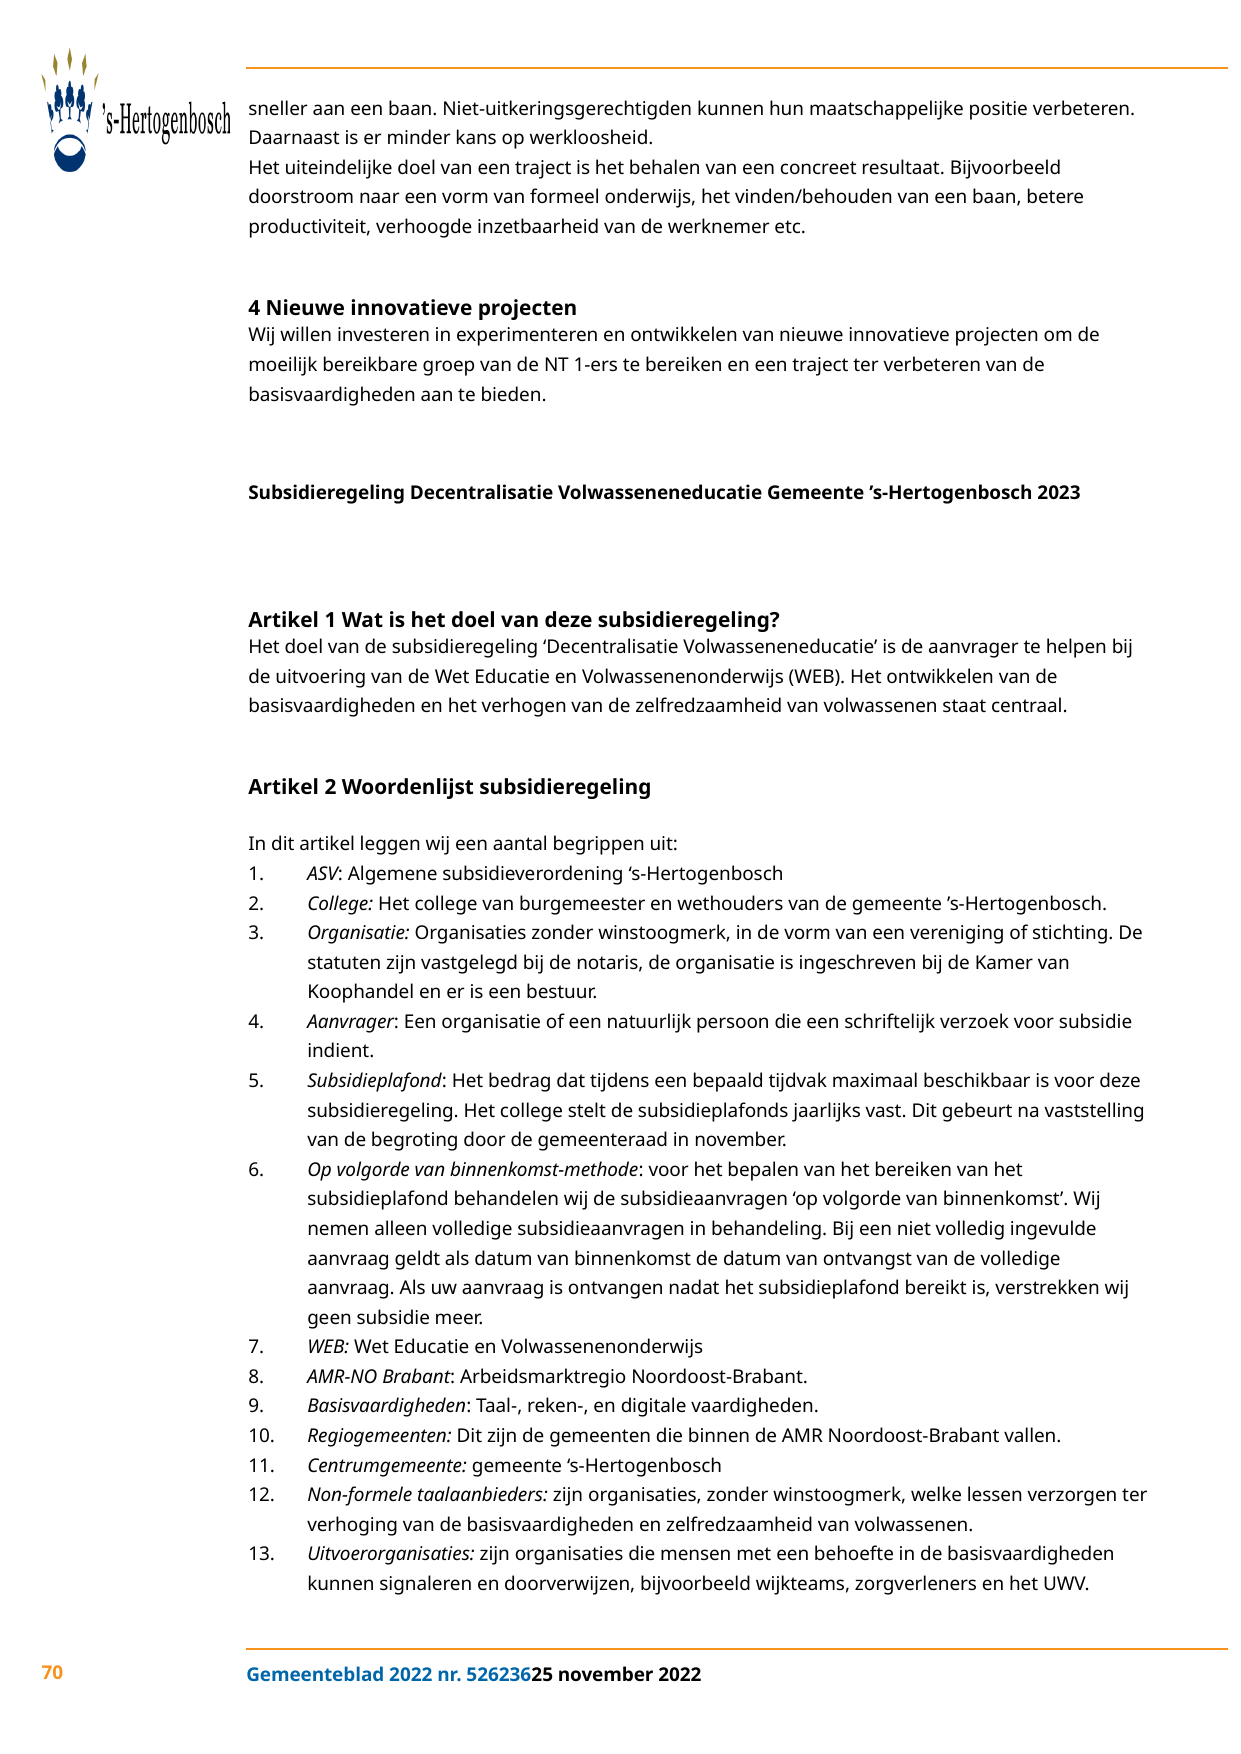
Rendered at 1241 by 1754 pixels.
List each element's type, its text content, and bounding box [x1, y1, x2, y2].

text 4 Nieuwe innovatieve projecten [248, 293, 1152, 322]
list ASV: Algemene subsidieverordening ‘s-Hertogenbosch [248, 860, 1152, 886]
list Non-formele taalaanbieders: zijn organisaties, zonder winstoogmerk, welke lessen verzorgen ter verhoging van de basisvaardigheden en zelfredzaamheid van volwassenen. [248, 1481, 1152, 1537]
list Op volgorde van binnenkomst-methode: voor het bepalen van het bereiken van het subsidieplafond behandelen wij de subsidieaanvragen ‘op volgorde van binnenkomst’. Wij nemen alleen volledige subsidieaanvragen in behandeling. Bij een niet volledig ingevulde aanvraag geldt als datum van binnenkomst de datum van ontvangst van de volledige aanvraag. Als uw aanvraag is ontvangen nadat het subsidieplafond bereikt is, verstrekken wij geen subsidie meer. [248, 1156, 1152, 1329]
text Artikel 2 Woordenlijst subsidieregeling [248, 772, 1152, 801]
list Uitvoerorganisaties: zijn organisaties die mensen met een behoefte in de basisvaardigheden kunnen signaleren en doorverwijzen, bijvoorbeeld wijkteams, zorgverleners en het UWV. [248, 1541, 1152, 1596]
text Het uiteindelijke doel van een traject is het behalen van een concreet resultaat. Bijvoorbeeld doorstroom naar een vorm van formeel onderwijs, het vinden/behouden van een baan, betere productiviteit, verhoogde inzetbaarheid van de werknemer etc. [248, 154, 1152, 239]
list Regiogemeenten: Dit zijn de gemeenten die binnen de AMR Noordoost-Brabant vallen. [248, 1422, 1152, 1448]
text sneller aan een baan. Niet-uitkeringsgerechtigden kunnen hun maatschappelijke positie verbeteren. Daarnaast is er minder kans op werkloosheid. [248, 95, 1152, 150]
list College: Het college van burgemeester en wethouders van de gemeente ’s-Hertogenbosch. [248, 890, 1152, 915]
list Aanvrager: Een organisatie of een natuurlijk persoon die een schriftelijk verzoek voor subsidie indient. [248, 1008, 1152, 1063]
text In dit artikel leggen wij een aantal begrippen uit: [248, 831, 1152, 856]
list Basisvaardigheden: Taal-, reken-, en digitale vaardigheden. [248, 1393, 1152, 1418]
list AMR-NO Brabant: Arbeidsmarktregio Noordoost-Brabant. [248, 1363, 1152, 1389]
text Wij willen investeren in experimenteren en ontwikkelen van nieuwe innovatieve projecten om de moeilijk bereikbare groep van de NT 1-ers te bereiken en een traject ter verbeteren van de basisvaardigheden aan te bieden. [248, 322, 1152, 406]
text Het doel van de subsidieregeling ‘Decentralisatie Volwasseneneducatie’ is de aanvrager te helpen bij de uitvoering van de Wet Educatie en Volwassenenonderwijs (WEB). Het ontwikkelen van de basisvaardigheden en het verhogen van de zelfredzaamheid van volwassenen staat centraal. [248, 633, 1152, 718]
list Subsidieplafond: Het bedrag dat tijdens een bepaald tijdvak maximaal beschikbaar is voor deze subsidieregeling. Het college stelt de subsidieplafonds jaarlijks vast. Dit gebeurt na vaststelling van de begroting door de gemeenteraad in november. [248, 1067, 1152, 1152]
list WEB: Wet Educatie en Volwassenenonderwijs [248, 1333, 1152, 1359]
list Centrumgemeente: gemeente ‘s-Hertogenbosch [248, 1452, 1152, 1477]
text Artikel 1 Wat is het doel van deze subsidieregeling? [248, 605, 1152, 633]
list Organisatie: Organisaties zonder winstoogmerk, in de vorm van een vereniging of stichting. De statuten zijn vastgelegd bij de notaris, de organisatie is ingeschreven bij de Kamer van Koophandel en er is een bestuur. [248, 919, 1152, 1004]
picture [41, 47, 231, 172]
text Subsidieregeling Decentralisatie Volwasseneneducatie Gemeente ’s-Hertogenbosch 2023 [248, 477, 1152, 505]
